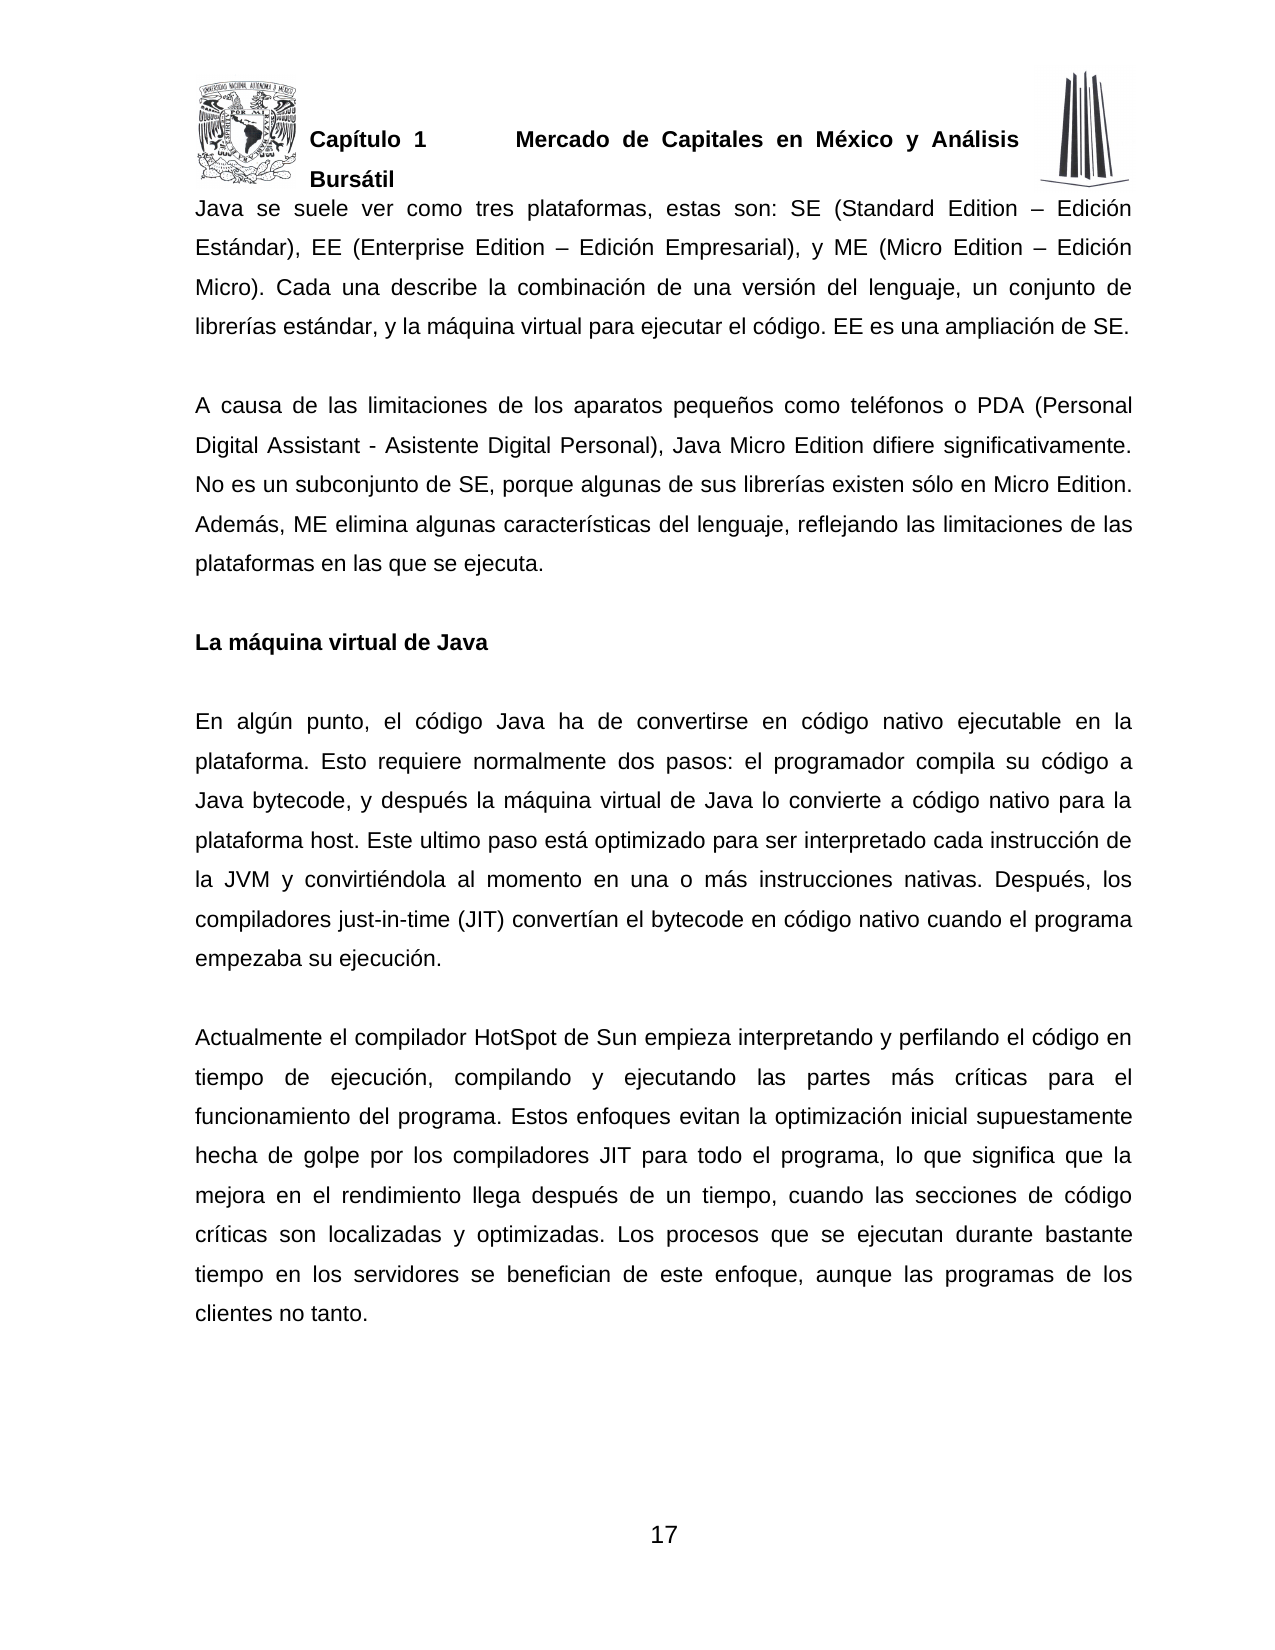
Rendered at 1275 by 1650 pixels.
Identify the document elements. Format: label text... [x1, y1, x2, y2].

text La máquina virtual de Java [195, 629, 1133, 656]
text Actualmente el compilador HotSpot de Sun empieza interpretando y perfilando el código en tiempo de ejecución, compilando y ejecutando las partes más críticas para el funcionamiento del programa. Estos enfoques evitan la optimización inicial supuestamente hecha de golpe por los compiladores JIT para todo el programa, lo que significa que la mejora en el rendimiento llega después de un tiempo, cuando las secciones de código críticas son localizadas y optimizadas. Los procesos que se ejecutan durante bastante tiempo en los servidores se benefician de este enfoque, aunque las programas de los clientes no tanto. [195, 1024, 1133, 1327]
text En algún punto, el código Java ha de convertirse en código nativo ejecutable en la plataforma. Esto requiere normalmente dos pasos: el programador compila su código a Java bytecode, y después la máquina virtual de Java lo convierte a código nativo para la plataforma host. Este ultimo paso está optimizado para ser interpretado cada instrucción de la JVM y convirtiéndola al momento en una o más instrucciones nativas. Después, los compiladores just-in-time (JIT) convertían el bytecode en código nativo cuando el programa empezaba su ejecución. [195, 708, 1133, 971]
picture [1034, 65, 1136, 193]
text A causa de las limitaciones de los aparatos pequeños como teléfonos o PDA (Personal Digital Assistant - Asistente Digital Personal), Java Micro Edition difiere significativamente. No es un subconjunto de SE, porque algunas de sus librerías existen sólo en Micro Edition. Además, ME elimina algunas características del lenguaje, reflejando las limitaciones de las plataformas en las que se ejecuta. [195, 392, 1133, 577]
text Java se suele ver como tres plataformas, estas son: SE (Standard Edition – Edición Estándar), EE (Enterprise Edition – Edición Empresarial), y ME (Micro Edition – Edición Micro). Cada una describe la combinación de una versión del lenguaje, un conjunto de librerías estándar, y la máquina virtual para ejecutar el código. EE es una ampliación de SE. [195, 195, 1133, 340]
